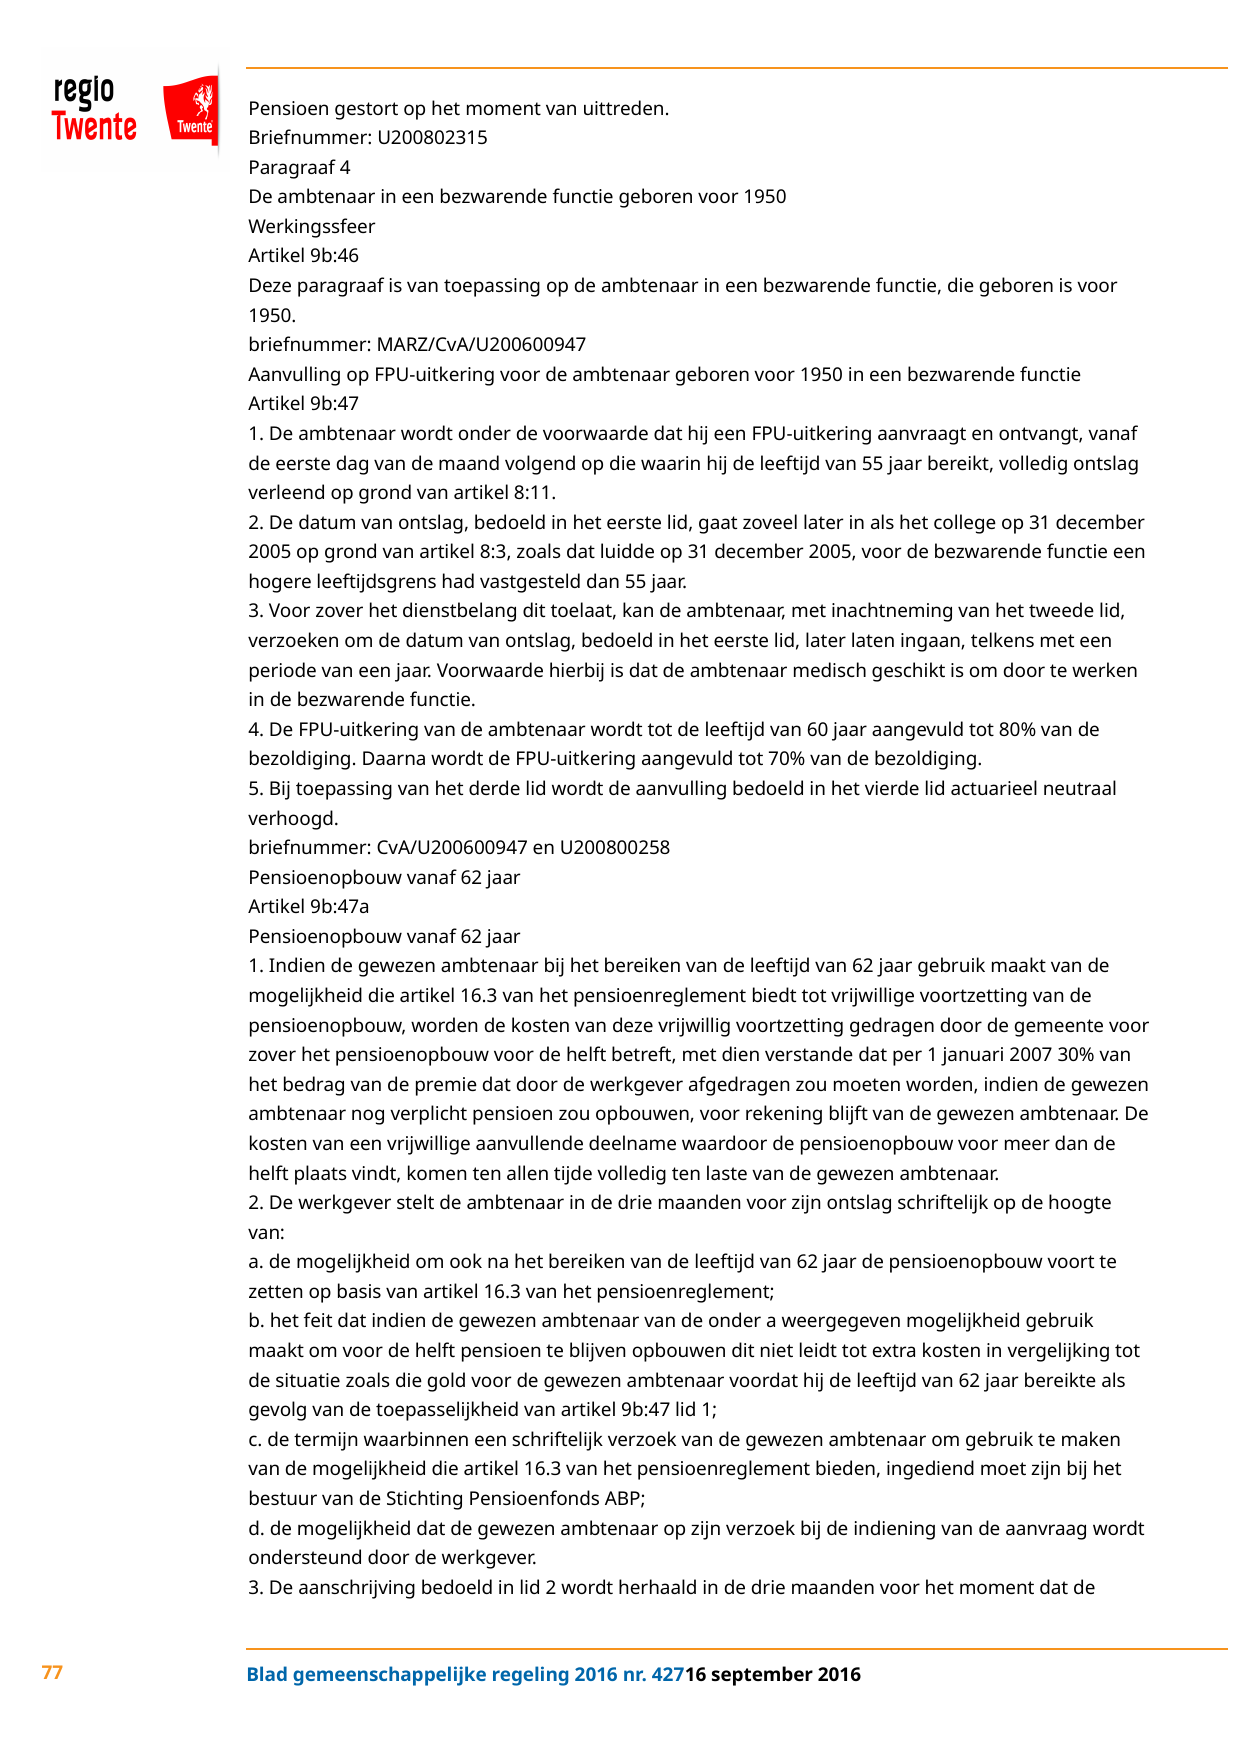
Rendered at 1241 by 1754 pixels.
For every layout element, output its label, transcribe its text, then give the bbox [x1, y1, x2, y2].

picture [41, 47, 231, 172]
text c. de termijn waarbinnen een schriftelijk verzoek van de gewezen ambtenaar om gebruik te maken van de mogelijkheid die artikel 16.3 van het pensioenreglement bieden, ingediend moet zijn bij het bestuur van de Stichting Pensioenfonds ABP; [248, 1426, 1152, 1511]
text Deze paragraaf is van toepassing op de ambtenaar in een bezwarende functie, die geboren is voor 1950. [248, 272, 1152, 328]
text briefnummer: MARZ/CvA/U200600947 [248, 331, 1152, 357]
text Pensioenopbouw vanaf 62 jaar [248, 864, 1152, 890]
text Artikel 9b:47a [248, 893, 1152, 919]
text Pensioenopbouw vanaf 62 jaar [248, 923, 1152, 949]
text 2. De werkgever stelt de ambtenaar in de drie maanden voor zijn ontslag schriftelijk op de hoogte van: [248, 1189, 1152, 1245]
text Artikel 9b:47 [248, 391, 1152, 416]
text De ambtenaar in een bezwarende functie geboren voor 1950 [248, 183, 1152, 209]
text 2. De datum van ontslag, bedoeld in het eerste lid, gaat zoveel later in als het college op 31 december 2005 op grond van artikel 8:3, zoals dat luidde op 31 december 2005, voor de bezwarende functie een hogere leeftijdsgrens had vastgesteld dan 55 jaar. [248, 509, 1152, 594]
text 1. De ambtenaar wordt onder de voorwaarde dat hij een FPU-uitkering aanvraagt en ontvangt, vanaf de eerste dag van de maand volgend op die waarin hij de leeftijd van 55 jaar bereikt, volledig ontslag verleend op grond van artikel 8:11. [248, 420, 1152, 505]
text Aanvulling op FPU-uitkering voor de ambtenaar geboren voor 1950 in een bezwarende functie [248, 361, 1152, 387]
text Paragraaf 4 [248, 154, 1152, 180]
text Pensioen gestort op het moment van uittreden. [248, 95, 1152, 121]
text 1. Indien de gewezen ambtenaar bij het bereiken van de leeftijd van 62 jaar gebruik maakt van de mogelijkheid die artikel 16.3 van het pensioenreglement biedt tot vrijwillige voortzetting van de pensioenopbouw, worden de kosten van deze vrijwillig voortzetting gedragen door de gemeente voor zover het pensioenopbouw voor de helft betreft, met dien verstande dat per 1 januari 2007 30% van het bedrag van de premie dat door de werkgever afgedragen zou moeten worden, indien de gewezen ambtenaar nog verplicht pensioen zou opbouwen, voor rekening blijft van de gewezen ambtenaar. De kosten van een vrijwillige aanvullende deelname waardoor de pensioenopbouw voor meer dan de helft plaats vindt, komen ten allen tijde volledig ten laste van de gewezen ambtenaar. [248, 953, 1152, 1186]
text 5. Bij toepassing van het derde lid wordt de aanvulling bedoeld in het vierde lid actuarieel neutraal verhoogd. [248, 775, 1152, 831]
text briefnummer: CvA/U200600947 en U200800258 [248, 834, 1152, 860]
text Briefnummer: U200802315 [248, 124, 1152, 150]
text 3. Voor zover het dienstbelang dit toelaat, kan de ambtenaar, met inachtneming van het tweede lid, verzoeken om de datum van ontslag, bedoeld in het eerste lid, later laten ingaan, telkens met een periode van een jaar. Voorwaarde hierbij is dat de ambtenaar medisch geschikt is om door te werken in de bezwarende functie. [248, 598, 1152, 712]
text d. de mogelijkheid dat de gewezen ambtenaar op zijn verzoek bij de indiening van de aanvraag wordt ondersteund door de werkgever. [248, 1515, 1152, 1570]
text Werkingssfeer [248, 213, 1152, 239]
text 4. De FPU-uitkering van de ambtenaar wordt tot de leeftijd van 60 jaar aangevuld tot 80% van de bezoldiging. Daarna wordt de FPU-uitkering aangevuld tot 70% van de bezoldiging. [248, 716, 1152, 771]
text a. de mogelijkheid om ook na het bereiken van de leeftijd van 62 jaar de pensioenopbouw voort te zetten op basis van artikel 16.3 van het pensioenreglement; [248, 1248, 1152, 1304]
text b. het feit dat indien de gewezen ambtenaar van de onder a weergegeven mogelijkheid gebruik maakt om voor de helft pensioen te blijven opbouwen dit niet leidt tot extra kosten in vergelijking tot de situatie zoals die gold voor de gewezen ambtenaar voordat hij de leeftijd van 62 jaar bereikte als gevolg van de toepasselijkheid van artikel 9b:47 lid 1; [248, 1308, 1152, 1422]
text Artikel 9b:46 [248, 243, 1152, 268]
text 3. De aanschrijving bedoeld in lid 2 wordt herhaald in de drie maanden voor het moment dat de [248, 1574, 1152, 1600]
